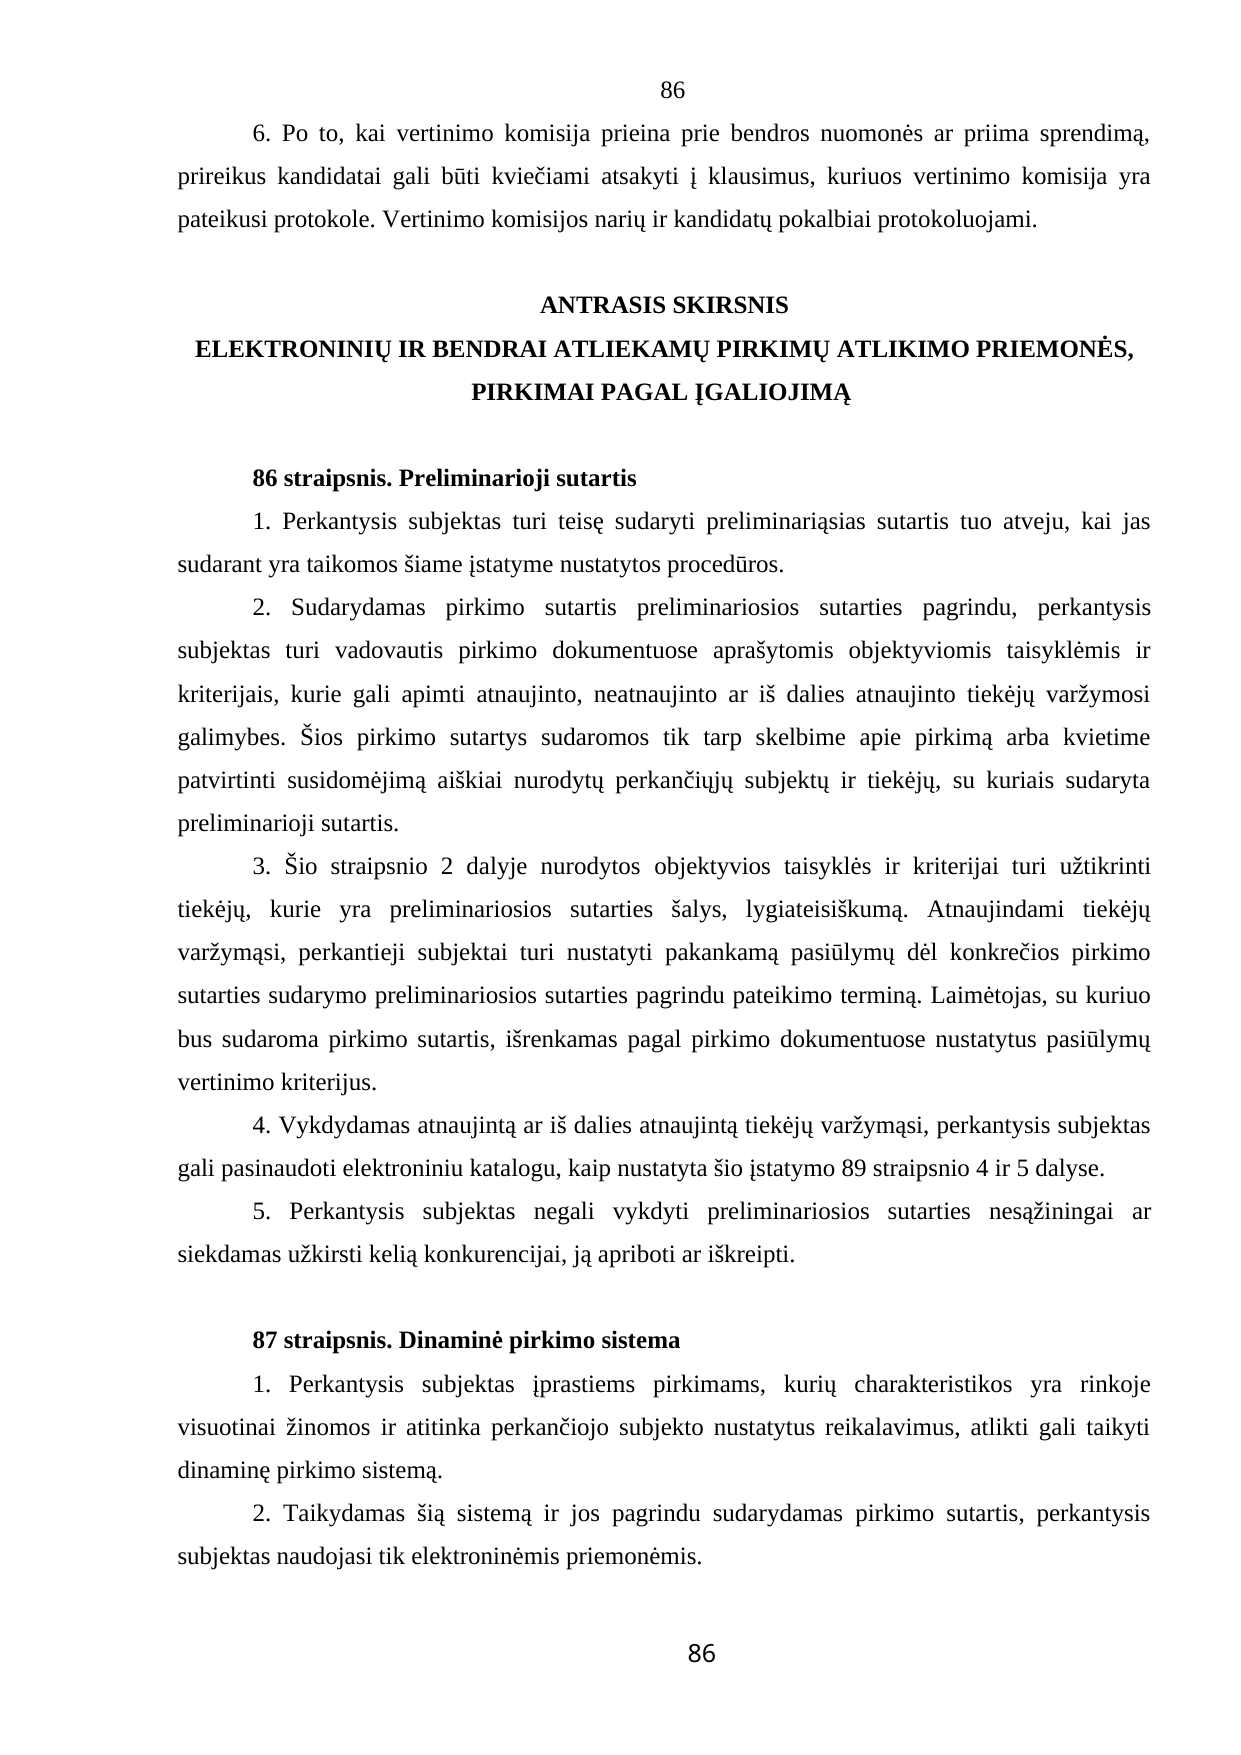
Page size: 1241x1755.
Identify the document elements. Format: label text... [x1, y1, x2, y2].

text 2. Sudarydamas pirkimo sutartis preliminariosios sutarties pagrindu, perkantysis subjektas turi vadovautis pirkimo dokumentuose aprašytomis objektyviomis taisyklėmis ir kriterijais, kurie gali apimti atnaujinto, neatnaujinto ar iš dalies atnaujinto tiekėjų varžymosi galimybes. Šios pirkimo sutartys sudaromos tik tarp skelbime apie pirkimą arba kvietime patvirtinti susidomėjimą aiškiai nurodytų perkančiųjų subjektų ir tiekėjų, su kuriais sudaryta preliminarioji sutartis. [177, 592, 1152, 837]
text 2. Taikydamas šią sistemą ir jos pagrindu sudarydamas pirkimo sutartis, perkantysis subjektas naudojasi tik elektroninėmis priemonėmis. [177, 1498, 1152, 1570]
text 5. Perkantysis subjektas negali vykdyti preliminariosios sutarties nesąžiningai ar siekdamas užkirsti kelią konkurencijai, ją apriboti ar iškreipti. [177, 1196, 1152, 1268]
text ELEKTRONINIŲ IR BENDRAI ATLIEKAMŲ PIRKIMŲ ATLIKIMO PRIEMONĖS, PIRKIMAI PAGAL ĮGALIOJIMĄ [177, 334, 1152, 406]
text ANTRASIS SKIRSNIS [177, 291, 1152, 319]
text 6. Po to, kai vertinimo komisija prieina prie bendros nuomonės ar priima sprendimą, prireikus kandidatai gali būti kviečiami atsakyti į klausimus, kuriuos vertinimo komisija yra pateikusi protokole. Vertinimo komisijos narių ir kandidatų pokalbiai protokoluojami. [177, 118, 1152, 233]
text 1. Perkantysis subjektas įprastiems pirkimams, kurių charakteristikos yra rinkoje visuotinai žinomos ir atitinka perkančiojo subjekto nustatytus reikalavimus, atlikti gali taikyti dinaminę pirkimo sistemą. [177, 1369, 1152, 1484]
text 1. Perkantysis subjektas turi teisę sudaryti preliminariąsias sutartis tuo atveju, kai jas sudarant yra taikomos šiame įstatyme nustatytos procedūros. [177, 506, 1152, 578]
text 87 straipsnis. Dinaminė pirkimo sistema [177, 1326, 1152, 1354]
text 86 straipsnis. Preliminarioji sutartis [177, 463, 1152, 492]
text 3. Šio straipsnio 2 dalyje nurodytos objektyvios taisyklės ir kriterijai turi užtikrinti tiekėjų, kurie yra preliminariosios sutarties šalys, lygiateisiškumą. Atnaujindami tiekėjų varžymąsi, perkantieji subjektai turi nustatyti pakankamą pasiūlymų dėl konkrečios pirkimo sutarties sudarymo preliminariosios sutarties pagrindu pateikimo terminą. Laimėtojas, su kuriuo bus sudaroma pirkimo sutartis, išrenkamas pagal pirkimo dokumentuose nustatytus pasiūlymų vertinimo kriterijus. [177, 851, 1152, 1096]
text 4. Vykdydamas atnaujintą ar iš dalies atnaujintą tiekėjų varžymąsi, perkantysis subjektas gali pasinaudoti elektroniniu katalogu, kaip nustatyta šio įstatymo 89 straipsnio 4 ir 5 dalyse. [177, 1110, 1152, 1182]
